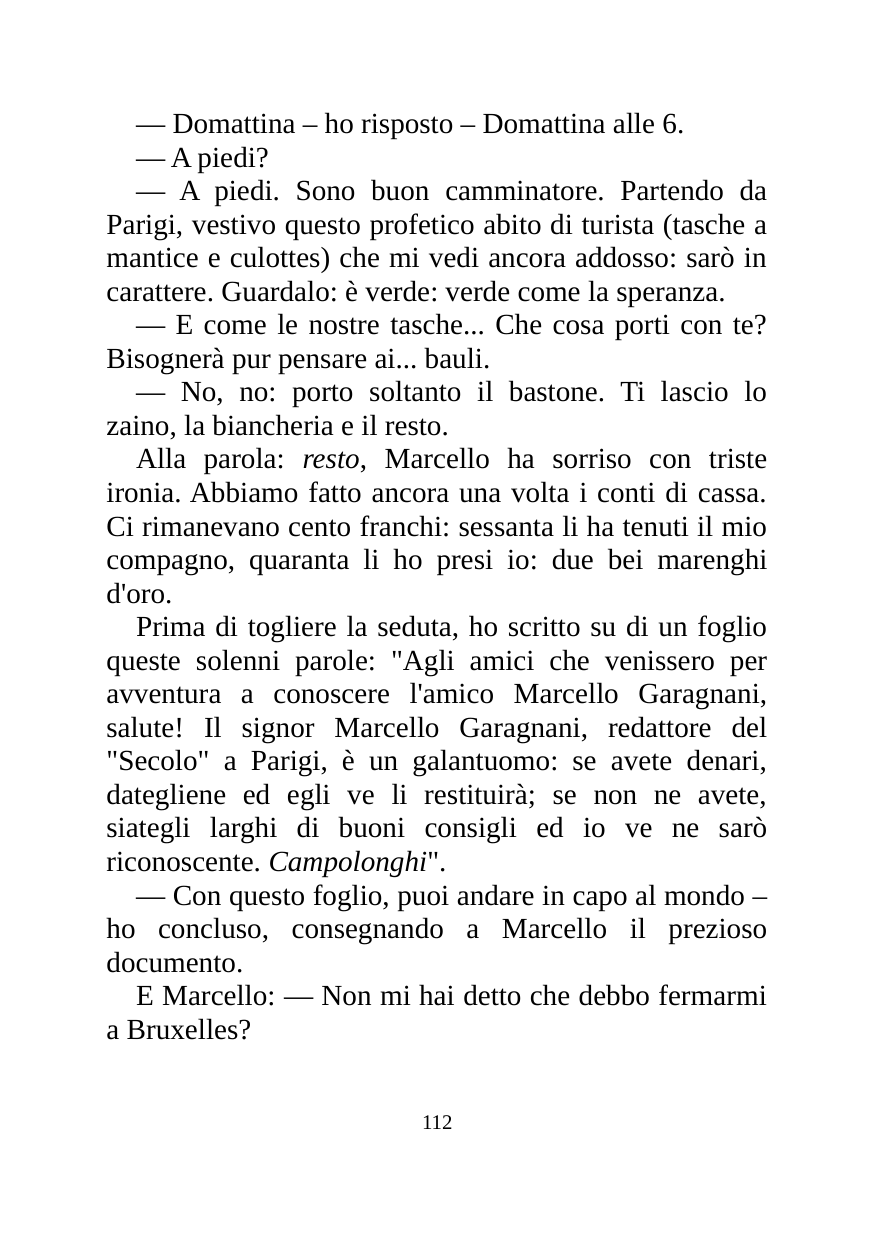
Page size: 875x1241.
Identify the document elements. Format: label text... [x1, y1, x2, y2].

text Alla parola: resto, Marcello ha sorriso con triste ironia. Abbiamo fatto ancora una volta i conti di cassa. Ci rimanevano cento franchi: sessanta li ha tenuti il mio compagno, quaranta li ho presi io: due bei marenghi d'oro. [106, 442, 768, 609]
text — No, no: porto soltanto il bastone. Ti lascio lo zaino, la biancheria e il resto. [106, 374, 768, 442]
text — E come le nostre tasche... Che cosa porti con te? Bisognerà pur pensare ai... bauli. [106, 307, 768, 374]
text — A piedi? [106, 140, 768, 173]
text — A piedi. Sono buon camminatore. Partendo da Parigi, vestivo questo profetico abito di turista (tasche a mantice e culottes) che mi vedi ancora addosso: sarò in carattere. Guardalo: è verde: verde come la speranza. [106, 173, 768, 307]
text E Marcello: — Non mi hai detto che debbo fermarmi a Bruxelles? [106, 978, 768, 1045]
text Prima di togliere la seduta, ho scritto su di un foglio queste solenni parole: "Agli amici che venissero per avventura a conoscere l'amico Marcello Garagnani, salute! Il signor Marcello Garagnani, redattore del "Secolo" a Parigi, è un galantuomo: se avete denari, dategliene ed egli ve li restituirà; se non ne avete, siategli larghi di buoni consigli ed io ve ne sarò riconoscente. Campolonghi". [106, 609, 768, 878]
text — Domattina – ho risposto – Domattina alle 6. [106, 106, 768, 140]
text — Con questo foglio, puoi andare in capo al mondo – ho concluso, consegnando a Marcello il prezioso documento. [106, 878, 768, 978]
